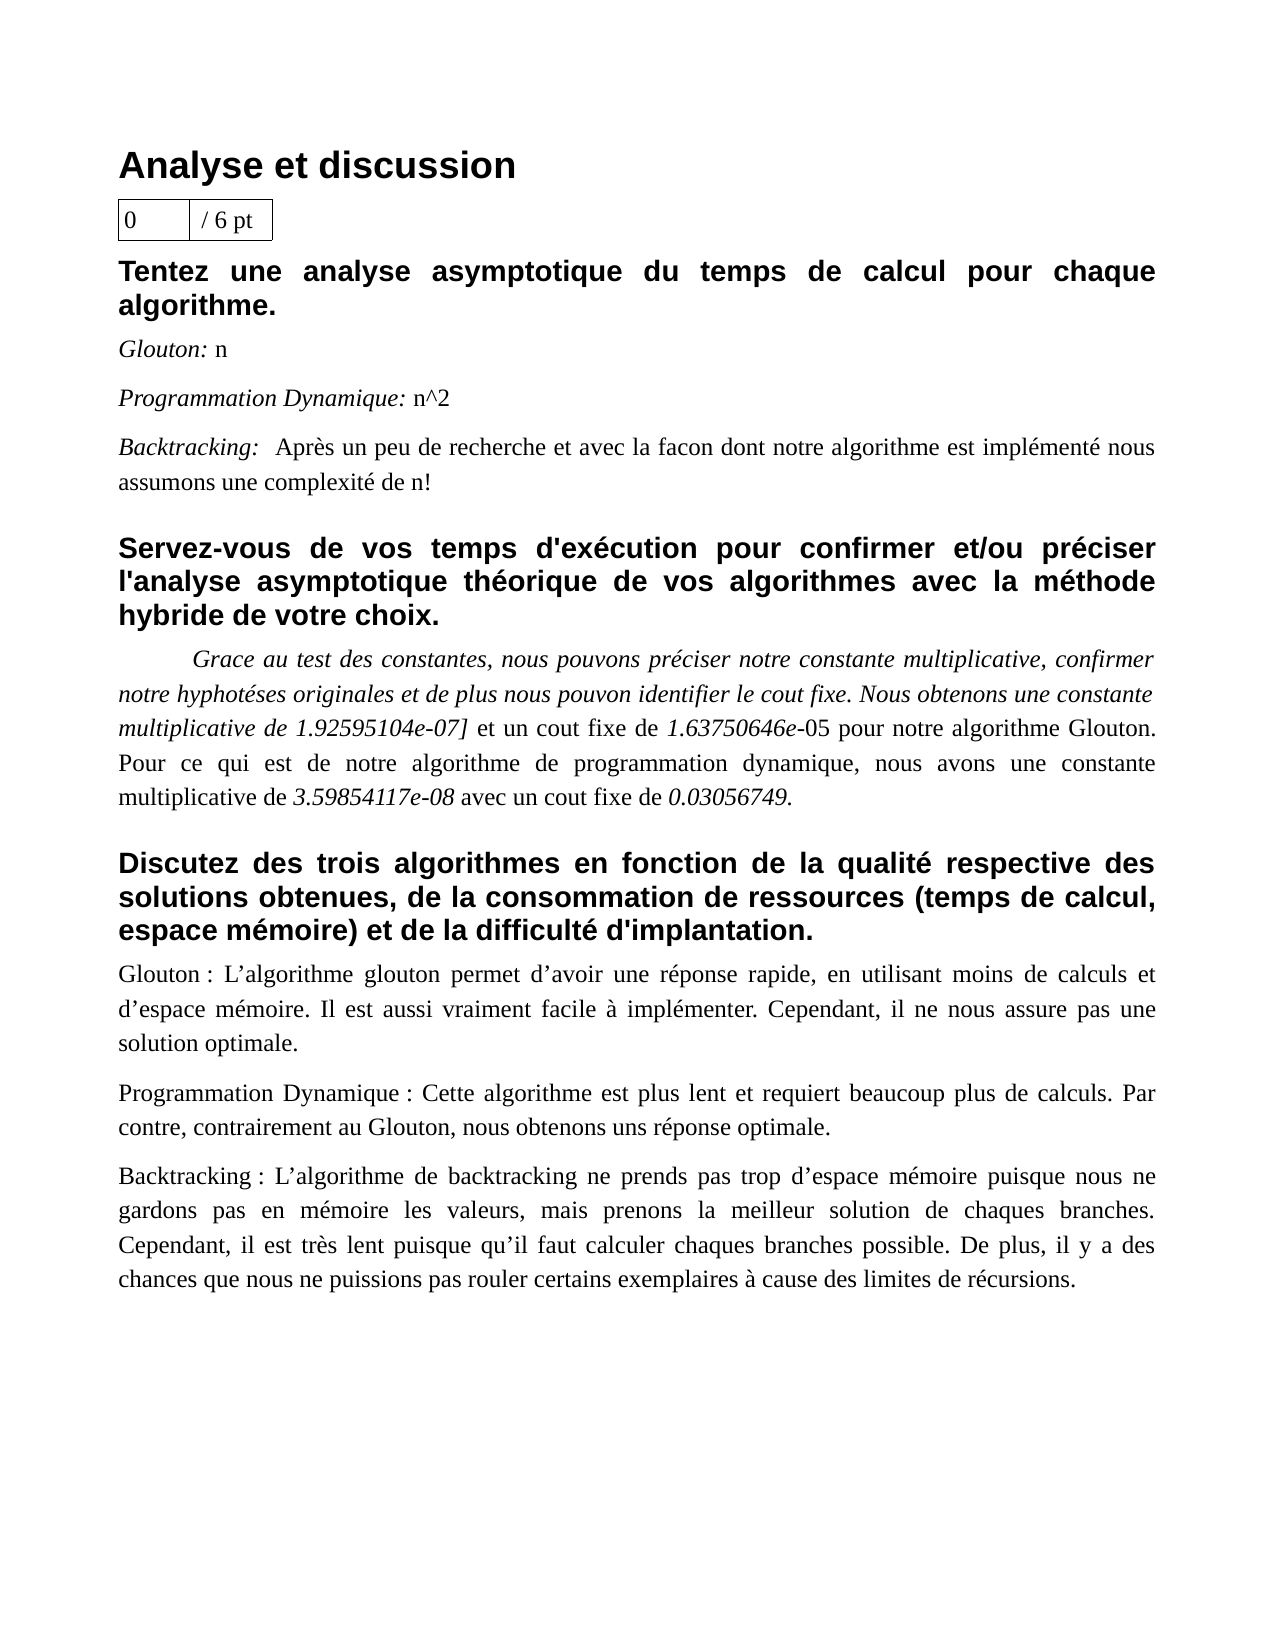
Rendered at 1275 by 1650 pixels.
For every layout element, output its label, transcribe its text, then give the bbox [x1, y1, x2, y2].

subtitle Tentez une analyse asymptotique du temps de calcul pour chaque algorithme. [118, 254, 1157, 322]
text Grace au test des constantes, nous pouvons préciser notre constante multiplicative, confirmer notre hyphotéses originales et de plus nous pouvon identifier le cout fixe. Nous obtenons une constante multiplicative de 1.92595104e-07] et un cout fixe de 1.63750646e-05 pour notre algorithme Glouton. Pour ce qui est de notre algorithme de programmation dynamique, nous avons une constante multiplicative de 3.59854117e-08 avec un cout fixe de 0.03056749. [118, 644, 1157, 811]
text Programmation Dynamique: n^2 [118, 383, 1157, 412]
subtitle Analyse et discussion [118, 143, 1157, 187]
table_header 0 [119, 200, 189, 239]
text Backtracking: Après un peu de recherche et avec la facon dont notre algorithme est implémenté nous assumons une complexité de n! [118, 432, 1157, 496]
text Glouton : L’algorithme glouton permet d’avoir une réponse rapide, en utilisant moins de calculs et d’espace mémoire. Il est aussi vraiment facile à implémenter. Cependant, il ne nous assure pas une solution optimale. [118, 959, 1157, 1057]
text Backtracking : L’algorithme de backtracking ne prends pas trop d’espace mémoire puisque nous ne gardons pas en mémoire les valeurs, mais prenons la meilleur solution de chaques branches. Cependant, il est très lent puisque qu’il faut calculer chaques branches possible. De plus, il y a des chances que nous ne puissions pas rouler certains exemplaires à cause des limites de récursions. [118, 1161, 1157, 1293]
text Glouton: n [118, 334, 1157, 363]
text Programmation Dynamique : Cette algorithme est plus lent et requiert beaucoup plus de calculs. Par contre, contrairement au Glouton, nous obtenons uns réponse optimale. [118, 1078, 1157, 1141]
subtitle Discutez des trois algorithmes en fonction de la qualité respective des solutions obtenues, de la consommation de ressources (temps de calcul, espace mémoire) et de la difficulté d'implantation. [118, 846, 1157, 947]
table_header / 6 pt [190, 200, 272, 239]
subtitle Servez-vous de vos temps d'exécution pour confirmer et/ou préciser l'analyse asymptotique théorique de vos algorithmes avec la méthode hybride de votre choix. [118, 531, 1157, 632]
